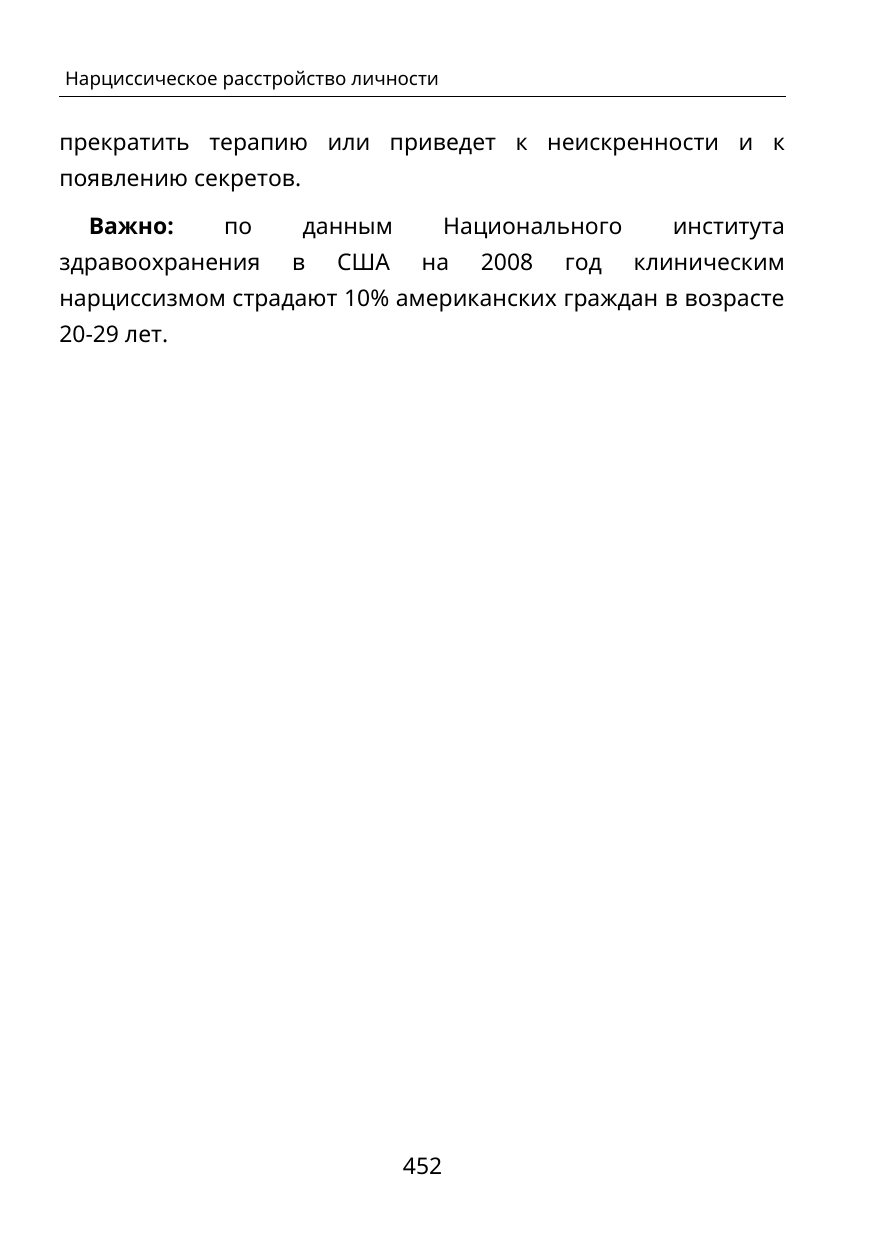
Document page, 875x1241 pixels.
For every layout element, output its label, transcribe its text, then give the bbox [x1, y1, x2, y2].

text Важно: по данным Национального института здравоохранения в США на 2008 год клиническим нарциссизмом страдают 10% американских граждан в возрасте 20-29 лет. [59, 210, 786, 349]
text прекратить терапию или приведет к неискренности и к появлению секретов. [59, 126, 786, 193]
